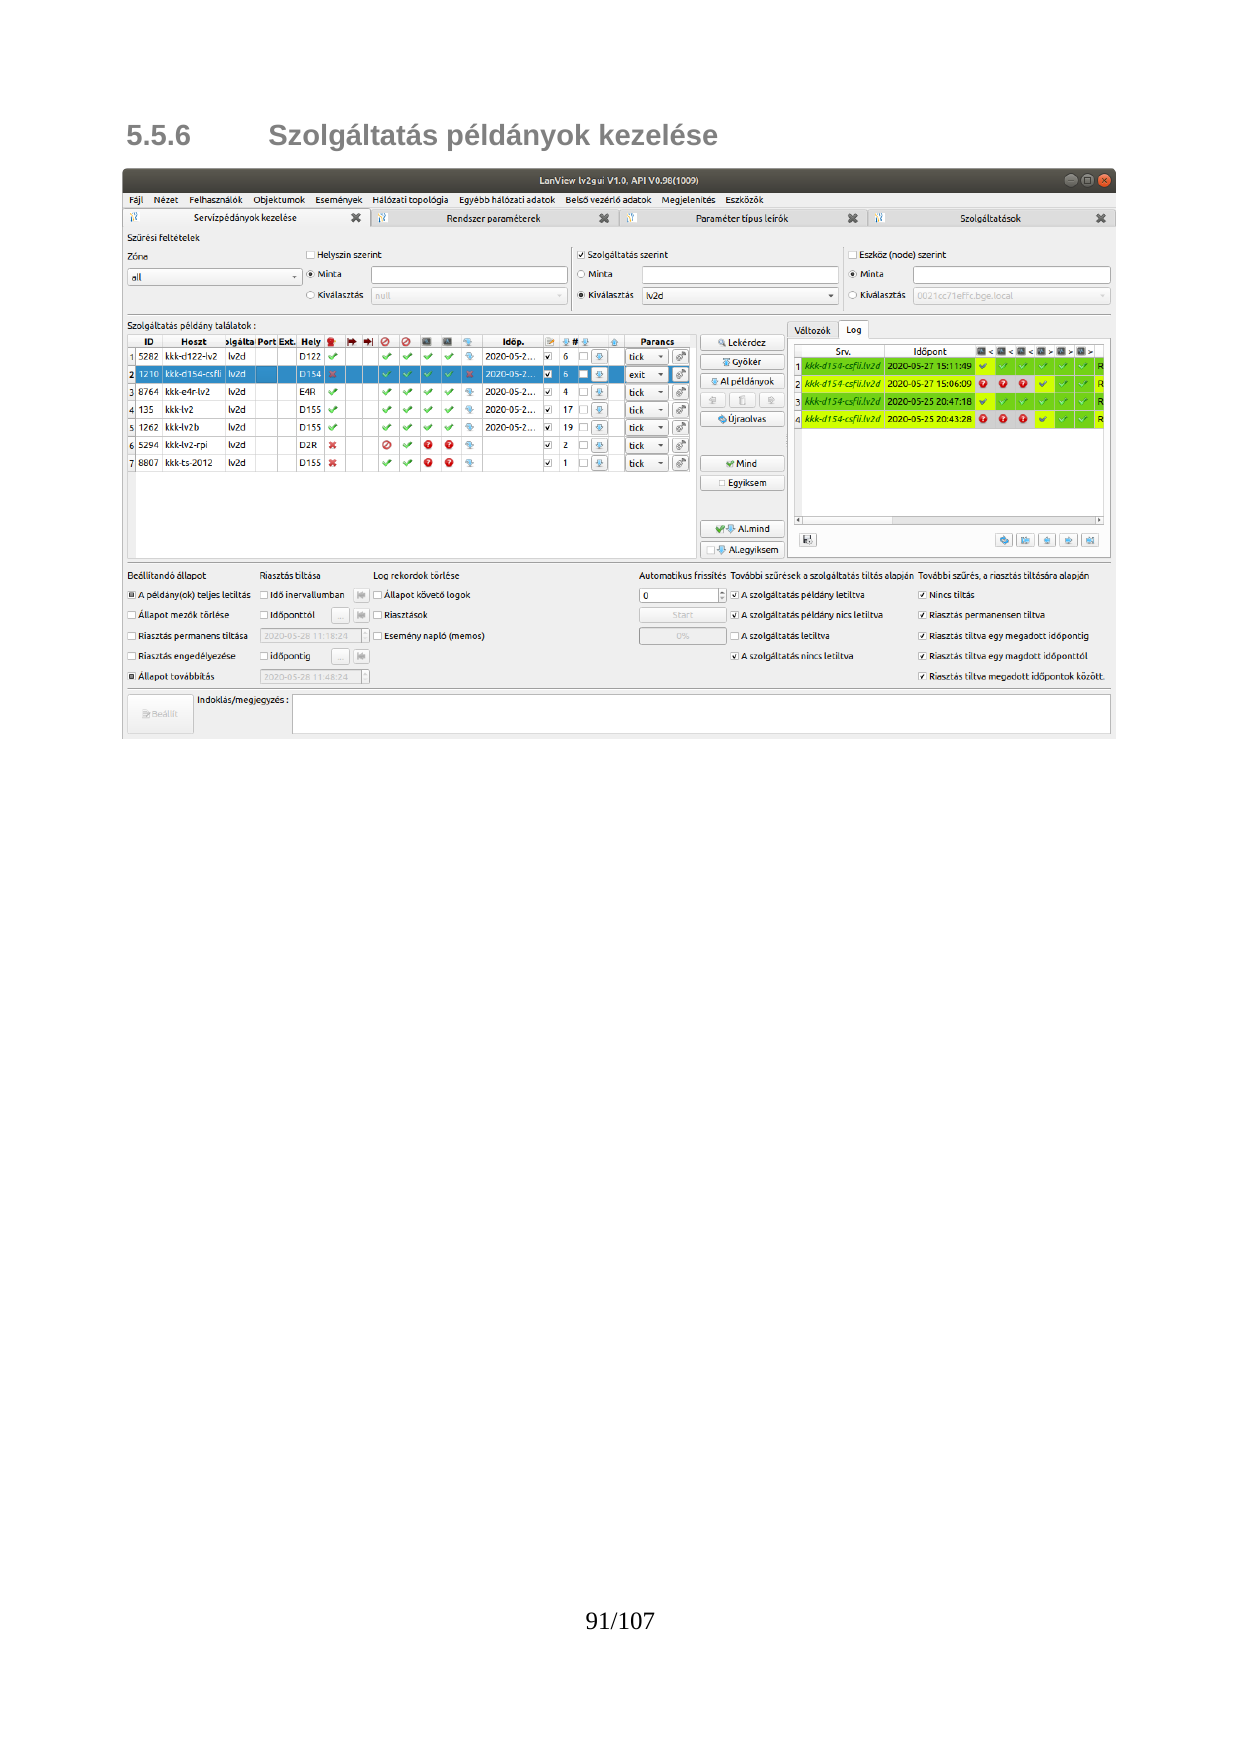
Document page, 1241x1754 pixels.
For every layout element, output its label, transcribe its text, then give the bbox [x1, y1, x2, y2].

subtitle Szolgáltatás példányok kezelése [118, 118, 1122, 152]
picture [118, 164, 1123, 746]
